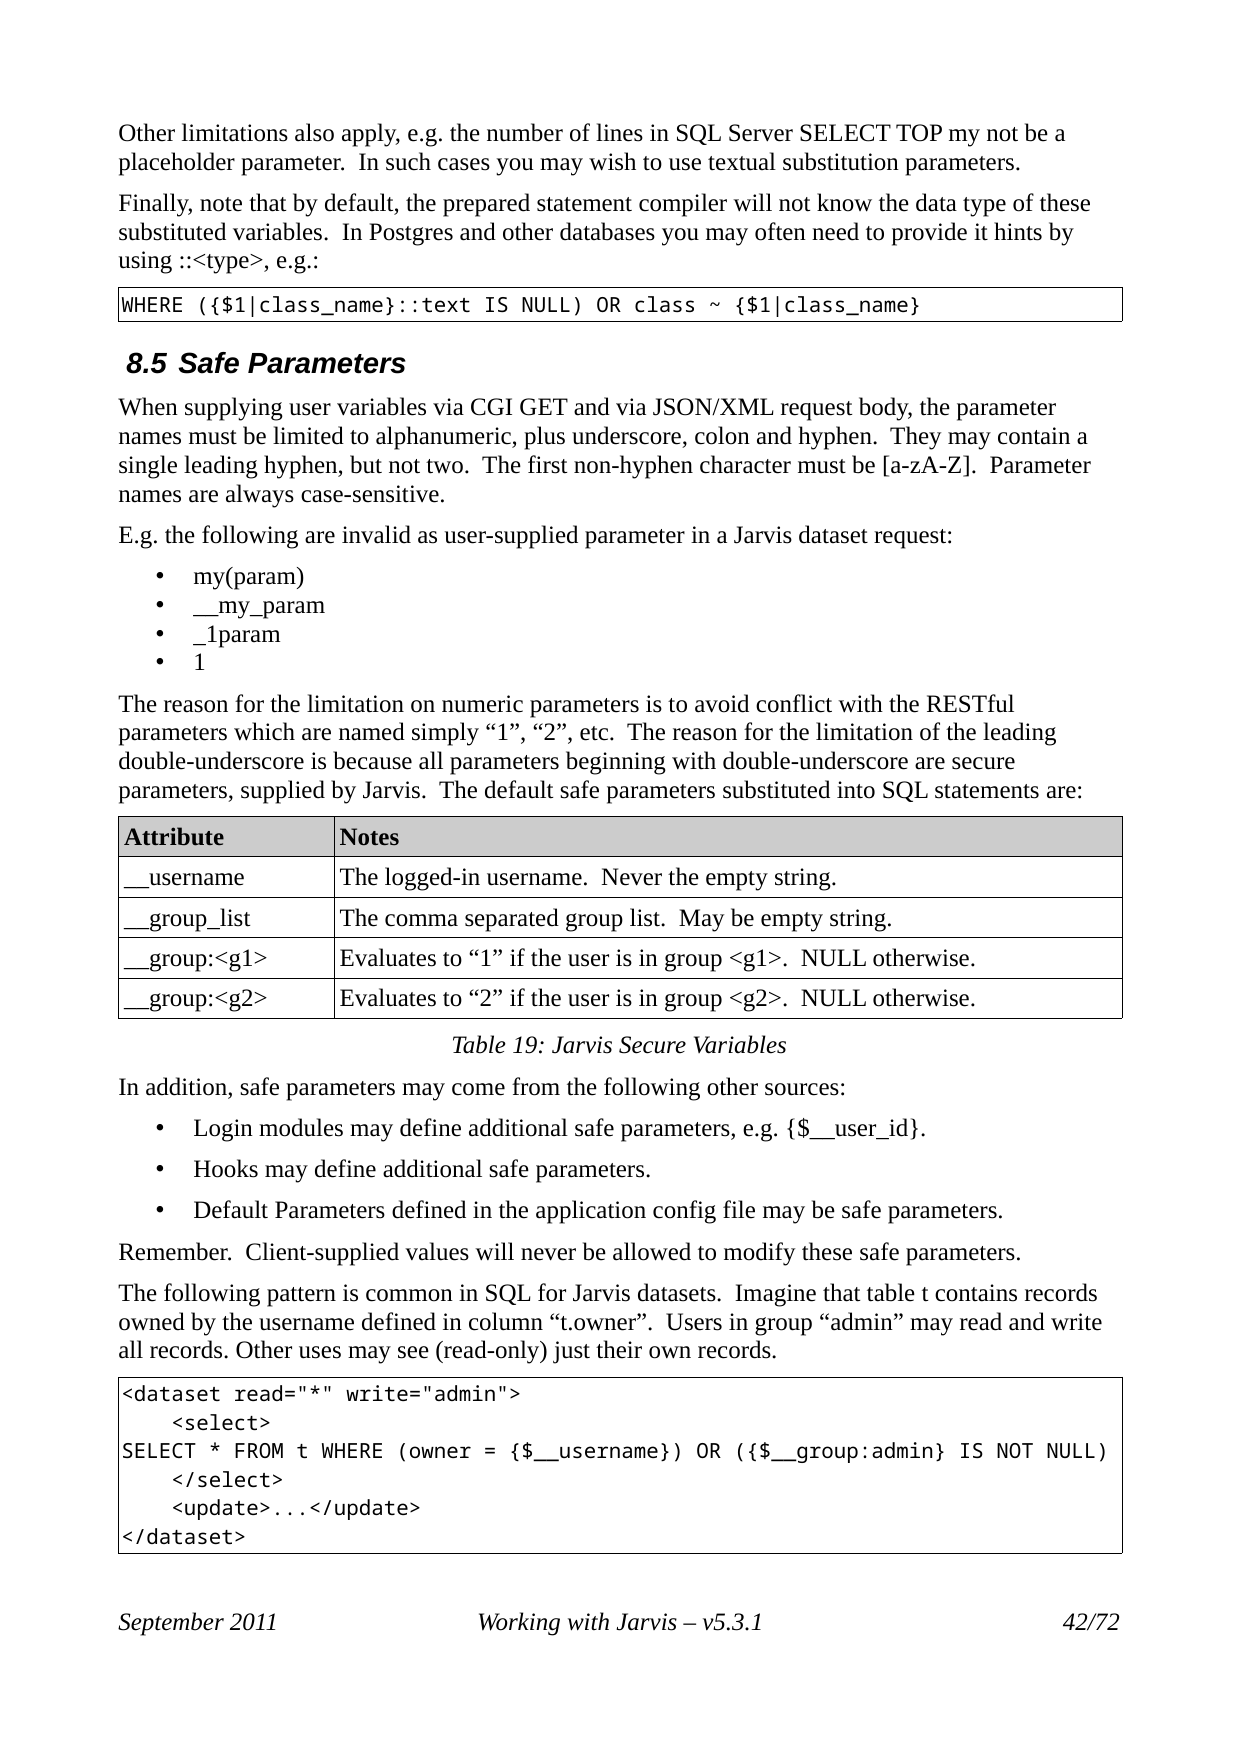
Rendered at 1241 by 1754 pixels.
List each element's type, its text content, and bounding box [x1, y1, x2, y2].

list __my_param [156, 590, 1122, 619]
table_cell __group:<g2> [119, 979, 334, 1018]
text When supplying user variables via CGI GET and via JSON/XML request body, the parameter names must be limited to alphanumeric, plus underscore, colon and hyphen. They may contain a single leading hyphen, but not two. The first non-hyphen character must be [a-zA-Z]. Parameter names are always case-sensitive. [118, 392, 1122, 507]
text E.g. the following are invalid as user-supplied parameter in a Jarvis dataset request: [118, 520, 1122, 549]
subtitle Safe Parameters [118, 346, 1122, 380]
text <update>...</update> [119, 1490, 1122, 1519]
table_cell The comma separated group list. May be empty string. [335, 898, 1122, 937]
table_cell Evaluates to “1” if the user is in group <g1>. NULL otherwise. [335, 938, 1122, 977]
table_header Attribute [119, 817, 334, 856]
text SELECT * FROM t WHERE (owner = {$__username}) OR ({$__group:admin} IS NOT NULL) [119, 1433, 1122, 1462]
table_cell __username [119, 857, 334, 897]
list Default Parameters defined in the application config file may be safe parameters. [156, 1195, 1122, 1224]
text Remember. Client-supplied values will never be allowed to modify these safe parameters. [118, 1237, 1122, 1265]
list Hooks may define additional safe parameters. [156, 1154, 1122, 1183]
list 1 [156, 647, 1122, 676]
text <dataset read="*" write="admin"> [119, 1378, 1122, 1405]
table_cell __group:<g1> [119, 938, 334, 977]
list _1param [156, 619, 1122, 647]
text </dataset> [119, 1519, 1122, 1553]
text The following pattern is common in SQL for Jarvis datasets. Imagine that table t contains records owned by the username defined in column “t.owner”. Users in group “admin” may read and write all records. Other uses may see (read-only) just their own records. [118, 1278, 1122, 1364]
text In addition, safe parameters may come from the following other sources: [118, 1072, 1122, 1100]
text Table 19: Jarvis Secure Variables [118, 1030, 1122, 1059]
table_cell Evaluates to “2” if the user is in group <g2>. NULL otherwise. [335, 979, 1122, 1018]
table_cell The logged-in username. Never the empty string. [335, 857, 1122, 897]
table_cell __group_list [119, 898, 334, 937]
text Other limitations also apply, e.g. the number of lines in SQL Server SELECT TOP my not be a placeholder parameter. In such cases you may wish to use textual substitution parameters. [118, 118, 1122, 176]
text WHERE ({$1|class_name}::text IS NULL) OR class ~ {$1|class_name} [119, 288, 1122, 321]
list my(param) [156, 561, 1122, 590]
text Finally, note that by default, the prepared statement compiler will not know the data type of these substituted variables. In Postgres and other databases you may often need to provide it hints by using ::<type>, e.g.: [118, 188, 1122, 274]
text <select> [119, 1405, 1122, 1433]
list Login modules may define additional safe parameters, e.g. {$__user_id}. [156, 1113, 1122, 1142]
text The reason for the limitation on numeric parameters is to avoid conflict with the RESTful parameters which are named simply “1”, “2”, etc. The reason for the limitation of the leading double-underscore is because all parameters beginning with double-underscore are secure parameters, supplied by Jarvis. The default safe parameters substituted into SQL statements are: [118, 689, 1122, 804]
table_header Notes [335, 817, 1122, 856]
text </select> [119, 1462, 1122, 1490]
